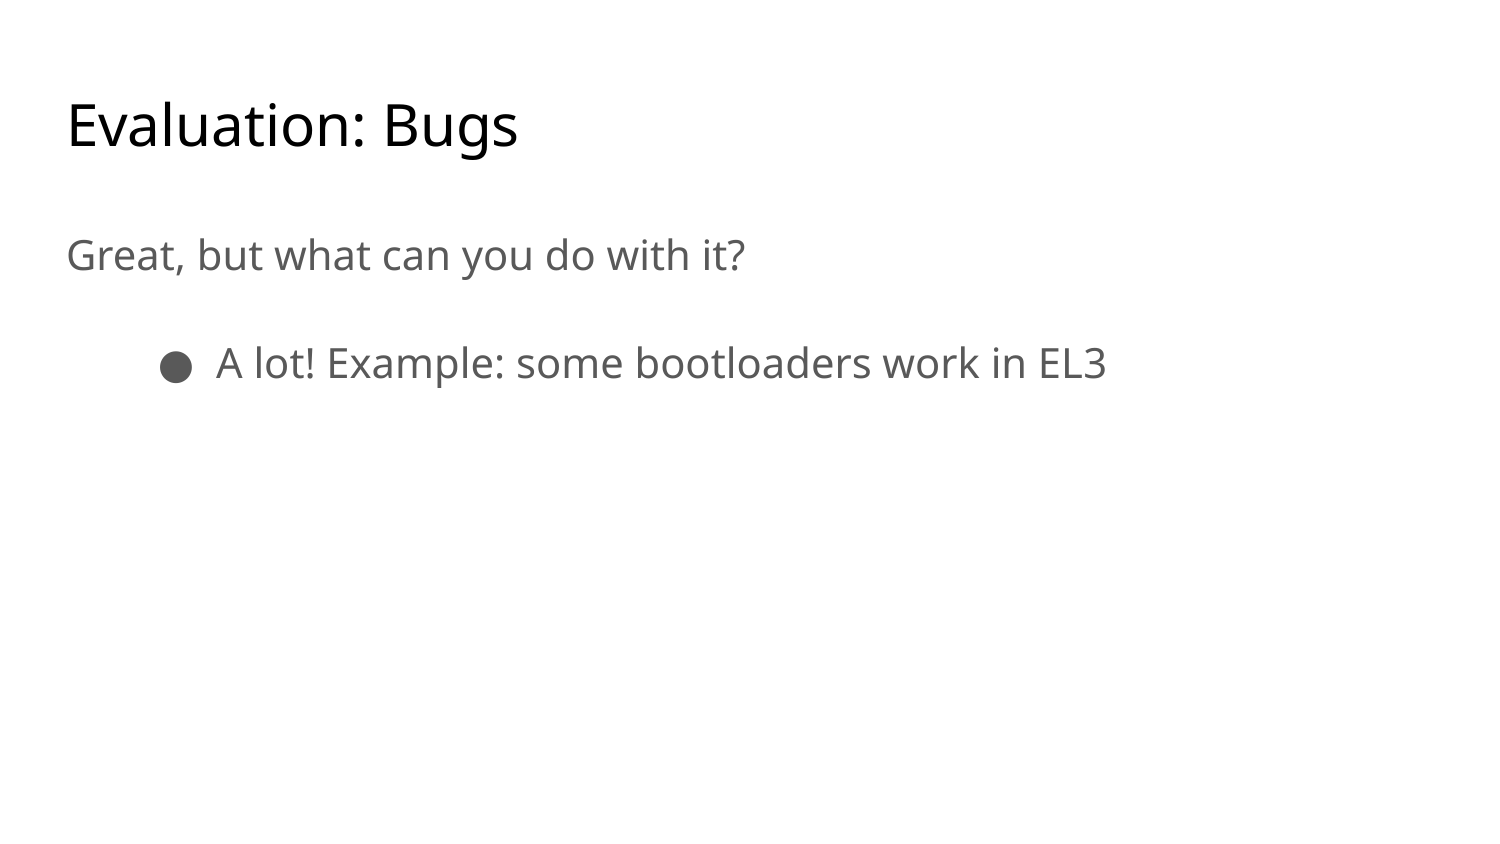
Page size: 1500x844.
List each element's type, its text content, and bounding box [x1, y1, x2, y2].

list Great, but what can you do with it? A lot! Example: some bootloaders work in EL3 [51, 189, 1449, 750]
title Evaluation: Bugs [51, 72, 1449, 167]
